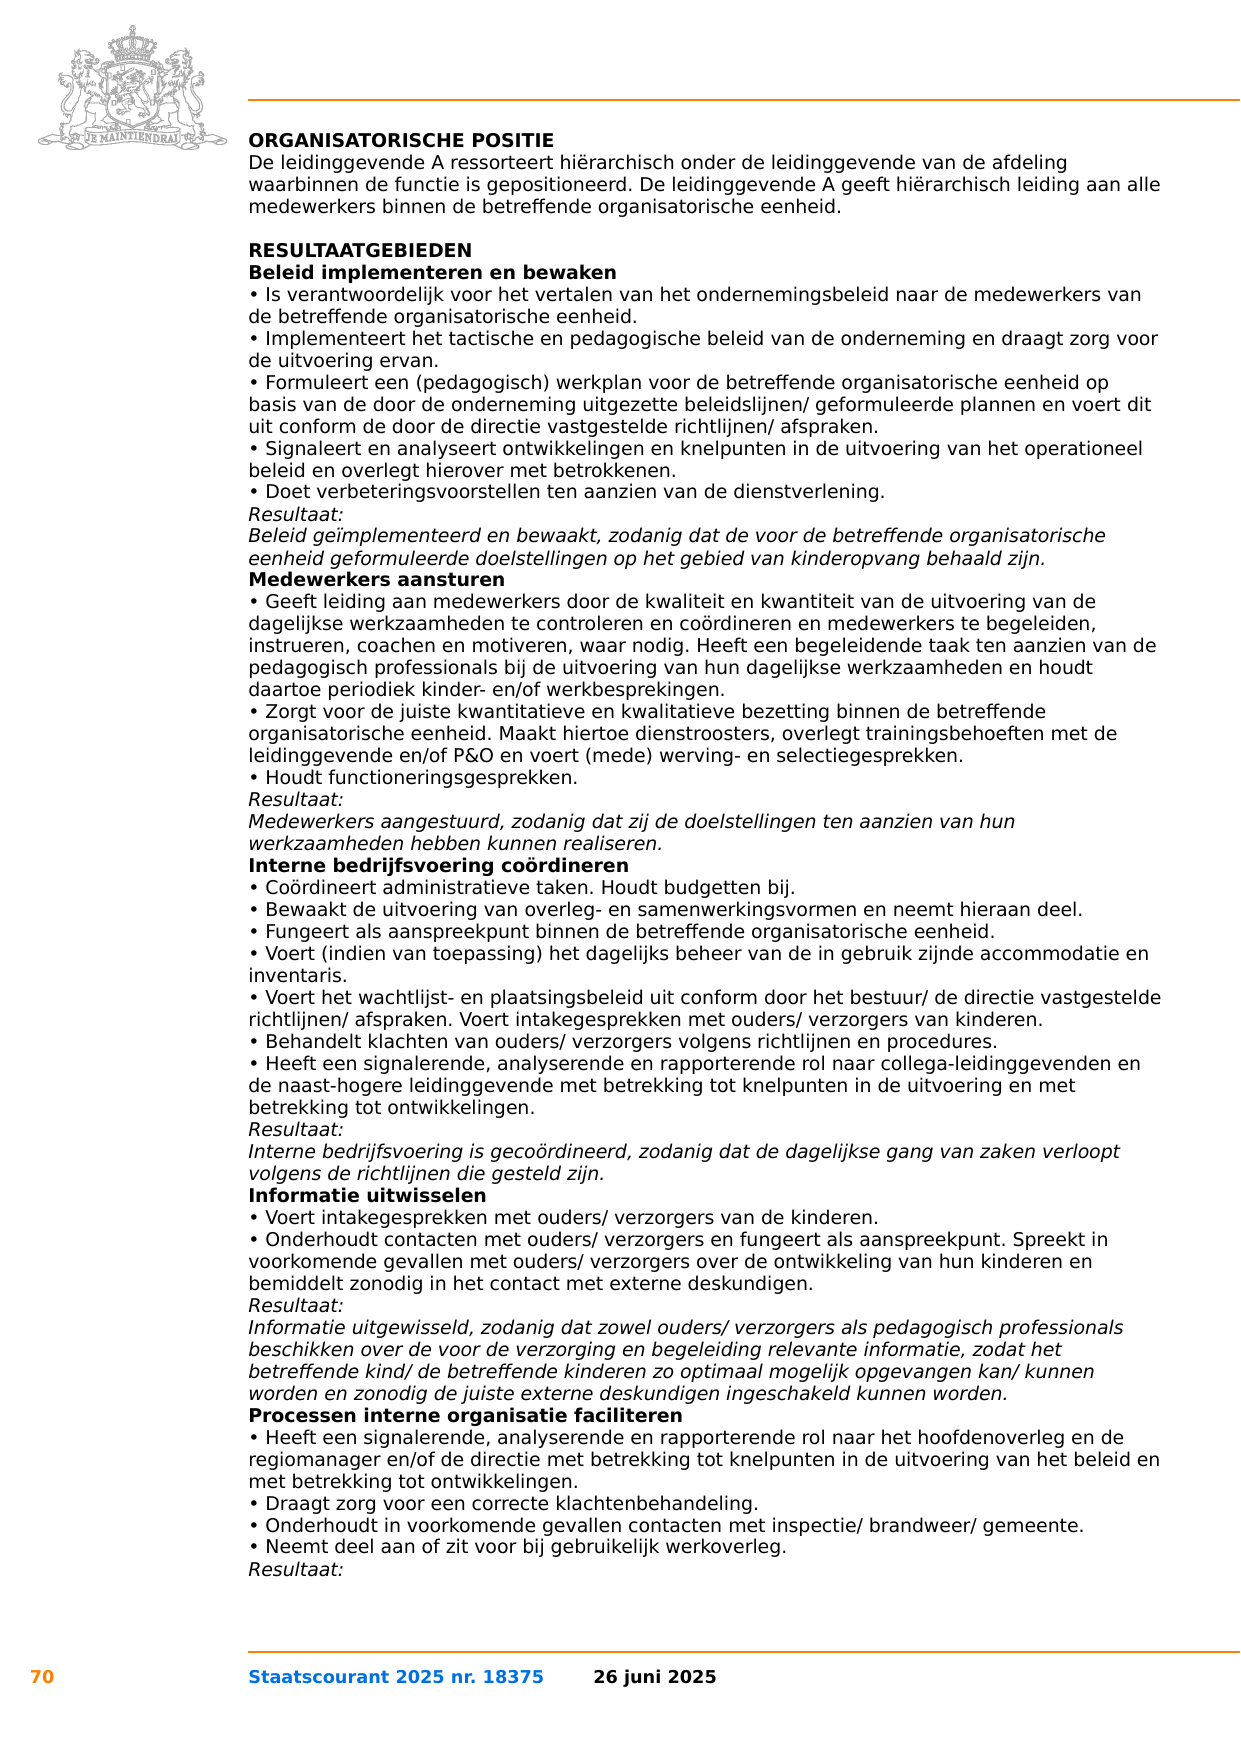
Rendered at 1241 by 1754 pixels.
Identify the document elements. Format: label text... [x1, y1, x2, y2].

text • Heeft een signalerende, analyserende en rapporterende rol naar collega-leidinggevenden en de naast-hogere leidinggevende met betrekking tot knelpunten in de uitvoering en met betrekking tot ontwikkelingen. [248, 1053, 1163, 1119]
text • Signaleert en analyseert ontwikkelingen en knelpunten in de uitvoering van het operationeel beleid en overlegt hierover met betrokkenen. [248, 437, 1163, 481]
text • Voert (indien van toepassing) het dagelijks beheer van de in gebruik zijnde accommodatie en inventaris. [248, 943, 1163, 987]
text • Behandelt klachten van ouders/ verzorgers volgens richtlijnen en procedures. [248, 1031, 1163, 1053]
text • Voert het wachtlijst- en plaatsingsbeleid uit conform door het bestuur/ de directie vastgestelde richtlijnen/ afspraken. Voert intakegesprekken met ouders/ verzorgers van kinderen. [248, 987, 1163, 1031]
text • Implementeert het tactische en pedagogische beleid van de onderneming en draagt zorg voor de uitvoering ervan. [248, 328, 1163, 372]
text Medewerkers aansturen [248, 569, 1163, 591]
text • Draagt zorg voor een correcte klachtenbehandeling. [248, 1492, 1163, 1514]
text Resultaat: [248, 503, 1163, 525]
text Informatie uitwisselen [248, 1185, 1163, 1207]
picture [38, 25, 227, 150]
text • Onderhoudt in voorkomende gevallen contacten met inspectie/ brandweer/ gemeente. [248, 1514, 1163, 1536]
text • Heeft een signalerende, analyserende en rapporterende rol naar het hoofdenoverleg en de regiomanager en/of de directie met betrekking tot knelpunten in de uitvoering van het beleid en met betrekking tot ontwikkelingen. [248, 1427, 1163, 1492]
text Resultaat: [248, 1295, 1163, 1317]
text Medewerkers aangestuurd, zodanig dat zij de doelstellingen ten aanzien van hun werkzaamheden hebben kunnen realiseren. [248, 811, 1163, 855]
text Processen interne organisatie faciliteren [248, 1404, 1163, 1427]
text • Voert intakegesprekken met ouders/ verzorgers van de kinderen. [248, 1207, 1163, 1229]
text • Bewaakt de uitvoering van overleg- en samenwerkingsvormen en neemt hieraan deel. [248, 899, 1163, 921]
text • Geeft leiding aan medewerkers door de kwaliteit en kwantiteit van de uitvoering van de dagelijkse werkzaamheden te controleren en coördineren en medewerkers te begeleiden, instrueren, coachen en motiveren, waar nodig. Heeft een begeleidende taak ten aanzien van de pedagogisch professionals bij de uitvoering van hun dagelijkse werkzaamheden en houdt daartoe periodiek kinder- en/of werkbesprekingen. [248, 591, 1163, 701]
text Beleid implementeren en bewaken [248, 262, 1163, 284]
text • Coördineert administratieve taken. Houdt budgetten bij. [248, 877, 1163, 899]
text Resultaat: [248, 1119, 1163, 1141]
text • Doet verbeteringsvoorstellen ten aanzien van de dienstverlening. [248, 481, 1163, 503]
text ORGANISATORISCHE POSITIE [248, 130, 1163, 152]
text De leidinggevende A ressorteert hiërarchisch onder de leidinggevende van de afdeling waarbinnen de functie is gepositioneerd. De leidinggevende A geeft hiërarchisch leiding aan alle medewerkers binnen de betreffende organisatorische eenheid. [248, 152, 1163, 218]
text Informatie uitgewisseld, zodanig dat zowel ouders/ verzorgers als pedagogisch professionals beschikken over de voor de verzorging en begeleiding relevante informatie, zodat het betreffende kind/ de betreffende kinderen zo optimaal mogelijk opgevangen kan/ kunnen worden en zonodig de juiste externe deskundigen ingeschakeld kunnen worden. [248, 1317, 1163, 1404]
text • Fungeert als aanspreekpunt binnen de betreffende organisatorische eenheid. [248, 921, 1163, 943]
text RESULTAATGEBIEDEN [248, 240, 1163, 262]
text Interne bedrijfsvoering is gecoördineerd, zodanig dat de dagelijkse gang van zaken verloopt volgens de richtlijnen die gesteld zijn. [248, 1141, 1163, 1185]
text • Zorgt voor de juiste kwantitatieve en kwalitatieve bezetting binnen de betreffende organisatorische eenheid. Maakt hiertoe dienstroosters, overlegt trainingsbehoeften met de leidinggevende en/of P&O en voert (mede) werving- en selectiegesprekken. [248, 701, 1163, 767]
text • Is verantwoordelijk voor het vertalen van het ondernemingsbeleid naar de medewerkers van de betreffende organisatorische eenheid. [248, 284, 1163, 328]
text • Formuleert een (pedagogisch) werkplan voor de betreffende organisatorische eenheid op basis van de door de onderneming uitgezette beleidslijnen/ geformuleerde plannen en voert dit uit conform de door de directie vastgestelde richtlijnen/ afspraken. [248, 372, 1163, 437]
text • Onderhoudt contacten met ouders/ verzorgers en fungeert als aanspreekpunt. Spreekt in voorkomende gevallen met ouders/ verzorgers over de ontwikkeling van hun kinderen en bemiddelt zonodig in het contact met externe deskundigen. [248, 1229, 1163, 1295]
text Beleid geïmplementeerd en bewaakt, zodanig dat de voor de betreffende organisatorische eenheid geformuleerde doelstellingen op het gebied van kinderopvang behaald zijn. [248, 525, 1163, 569]
text Resultaat: [248, 1558, 1163, 1580]
text • Neemt deel aan of zit voor bij gebruikelijk werkoverleg. [248, 1536, 1163, 1558]
text Resultaat: [248, 789, 1163, 811]
text Interne bedrijfsvoering coördineren [248, 855, 1163, 877]
text • Houdt functioneringsgesprekken. [248, 767, 1163, 789]
